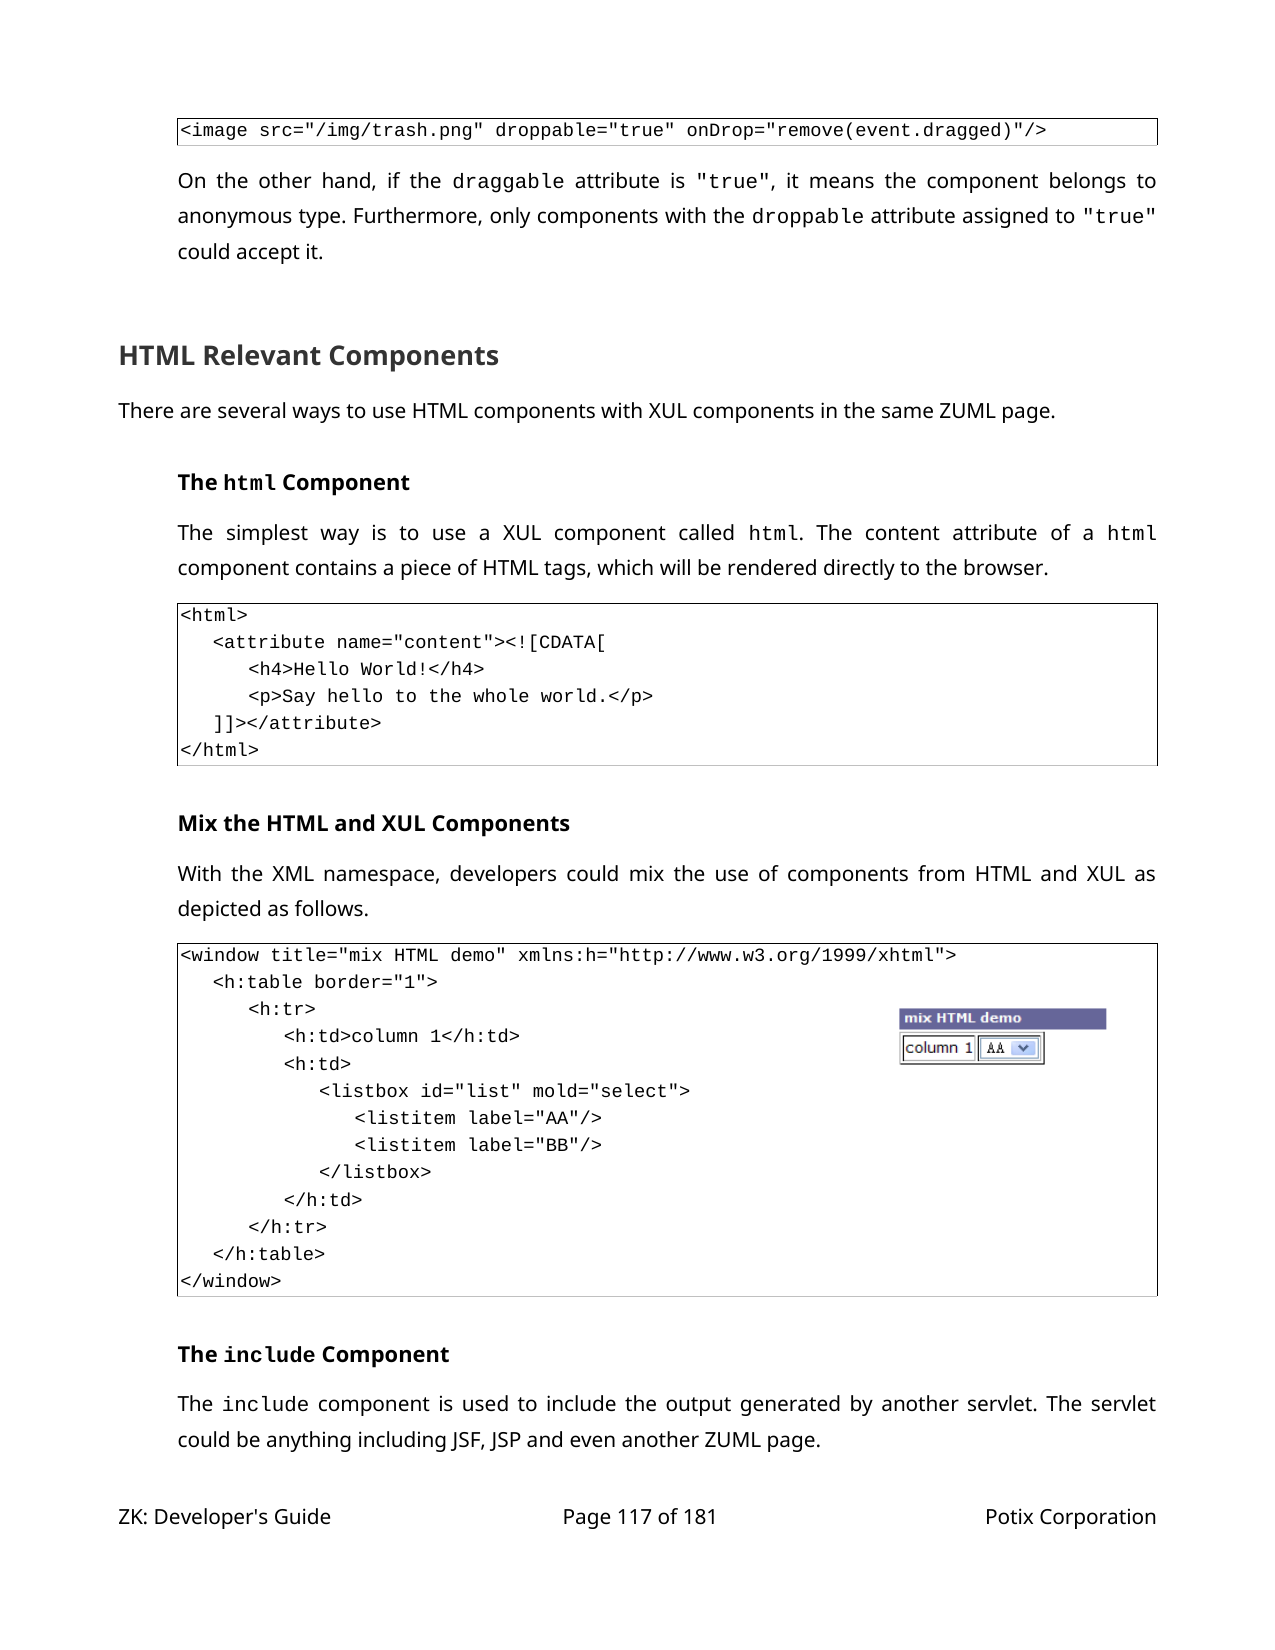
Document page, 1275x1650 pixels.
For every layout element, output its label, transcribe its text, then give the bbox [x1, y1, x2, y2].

text [1107, 1024, 1157, 1049]
text </h:tr> [178, 1215, 1157, 1239]
text <window title="mix HTML demo" xmlns:h="http://www.w3.org/1999/xhtml"> [178, 944, 1157, 967]
text The simplest way is to use a XUL component called html. The content attribute of a html component contains a piece of HTML tags, which will be rendered directly to the browser. [177, 518, 1157, 582]
text <attribute name="content"><![CDATA[ [178, 629, 1157, 654]
text <h:td> [178, 1052, 1157, 1076]
text </h:table> [178, 1242, 1157, 1266]
text ]]></attribute> [178, 711, 1157, 735]
text </window> [178, 1269, 1157, 1296]
subtitle Mix the HTML and XUL Components [177, 808, 1157, 838]
text <html> [178, 604, 1157, 627]
text <listbox id="list" mold="select"> [178, 1079, 1157, 1103]
text </listbox> [178, 1160, 1157, 1184]
text <h4>Hello World!</h4> [178, 657, 1157, 681]
text <p>Say hello to the whole world.</p> [178, 684, 1157, 708]
text On the other hand, if the draggable attribute is "true", it means the component belongs to anonymous type. Furthermore, only components with the droppable attribute assigned to "true" could accept it. [177, 166, 1157, 265]
text <h:tr> [178, 997, 1157, 1021]
text There are several ways to use HTML components with XUL components in the same ZUML page. [118, 397, 1157, 425]
text <h:table border="1"> [178, 970, 1157, 994]
text </h:td> [178, 1187, 1157, 1212]
picture [897, 1006, 1107, 1067]
text <listitem label="AA"/> [178, 1106, 1157, 1130]
subtitle The include Component [177, 1339, 1157, 1369]
text <listitem label="BB"/> [178, 1133, 1157, 1157]
text The include component is used to include the output generated by another servlet. The servlet could be anything including JSF, JSP and even another ZUML page. [177, 1389, 1157, 1453]
text With the XML namespace, developers could mix the use of components from HTML and XUL as depicted as follows. [177, 859, 1157, 922]
text </html> [178, 738, 1157, 765]
text <image src="/img/trash.png" droppable="true" onDrop="remove(event.dragged)"/> [178, 119, 1157, 145]
subtitle HTML Relevant Components [118, 336, 1157, 373]
text <h:td>column 1</h:td> [178, 1024, 897, 1049]
subtitle The html Component [177, 467, 1157, 497]
